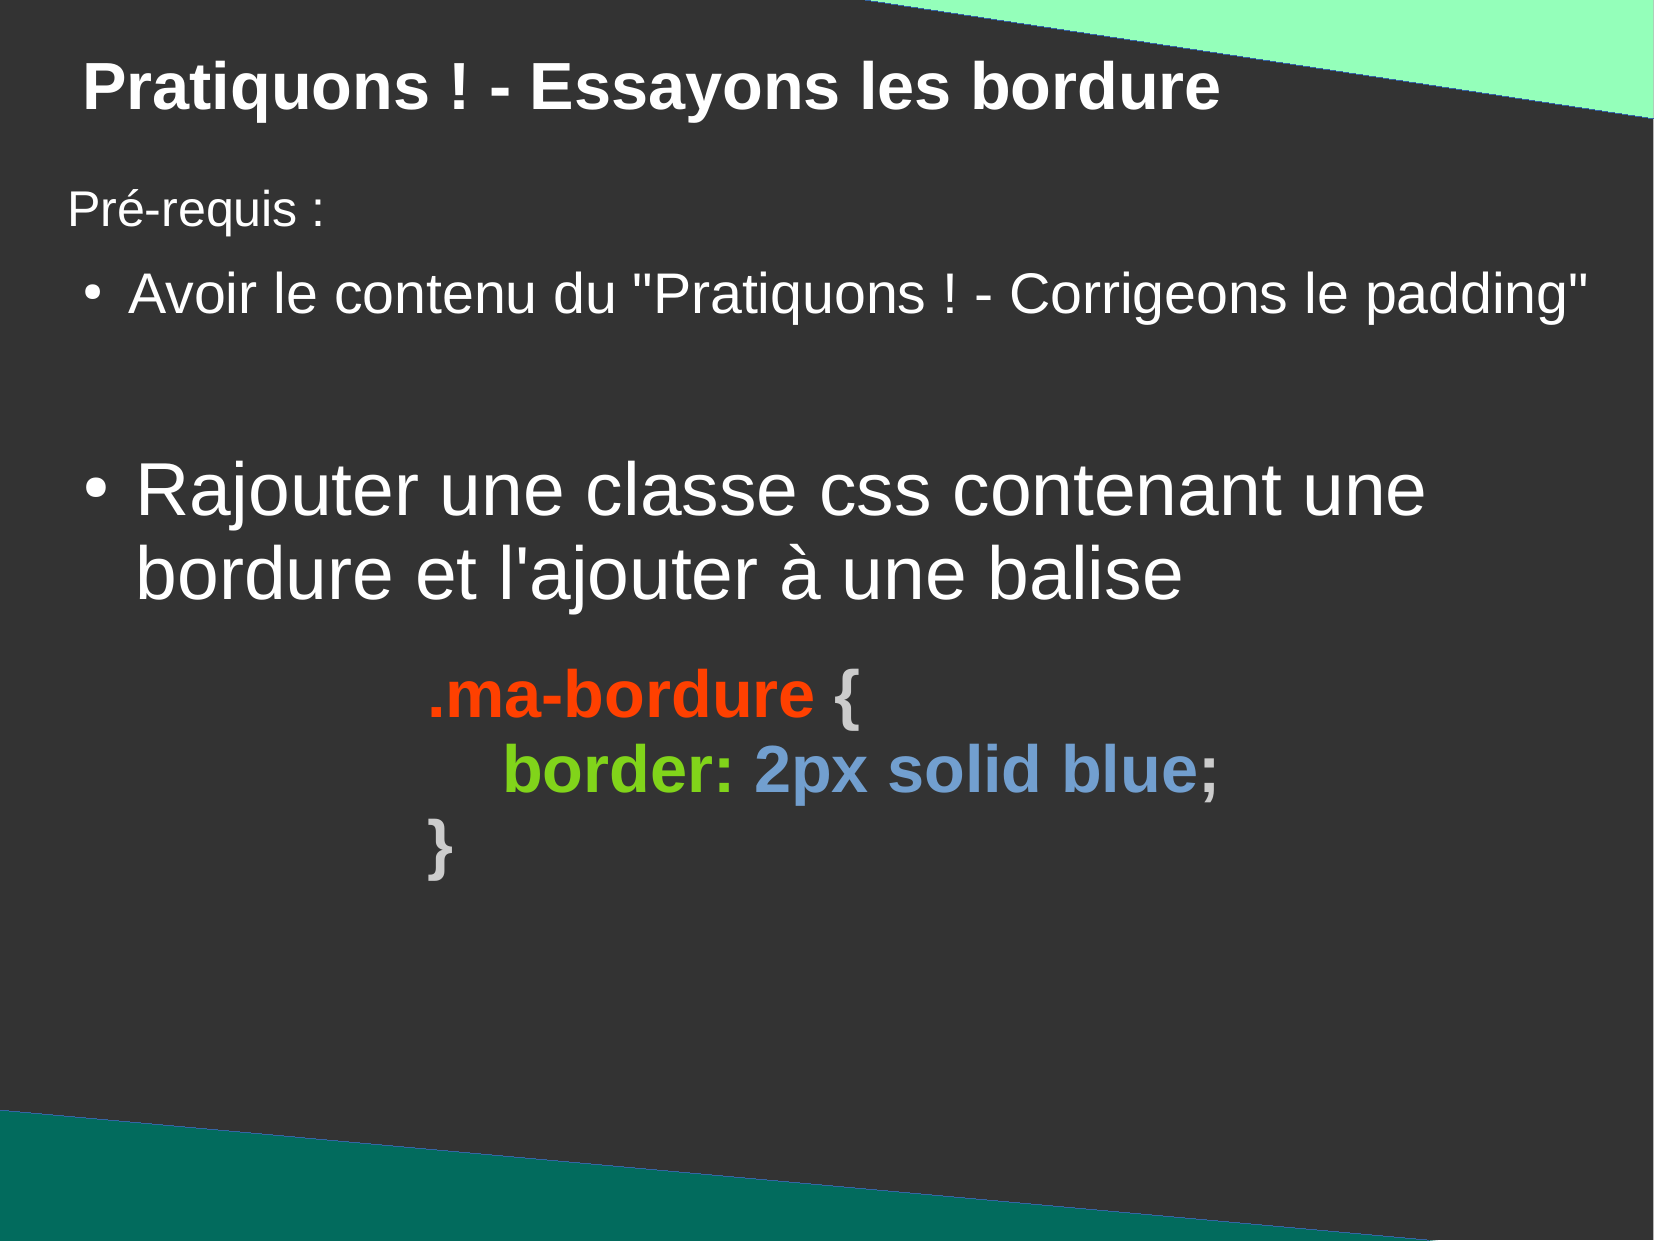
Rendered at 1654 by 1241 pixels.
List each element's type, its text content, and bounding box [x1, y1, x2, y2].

title Pratiquons ! - Essayons les bordure [82, 49, 1571, 152]
list Pré-requis : Avoir le contenu du "Pratiquons ! - Corrigeons le padding" [67, 180, 1607, 390]
text_box [865, 0, 1654, 119]
list Rajouter une classe css contenant une bordure et l'ajouter à une balise [64, 447, 1589, 626]
text_box .ma-bordure { border: 2px solid blue; } [412, 649, 1242, 898]
